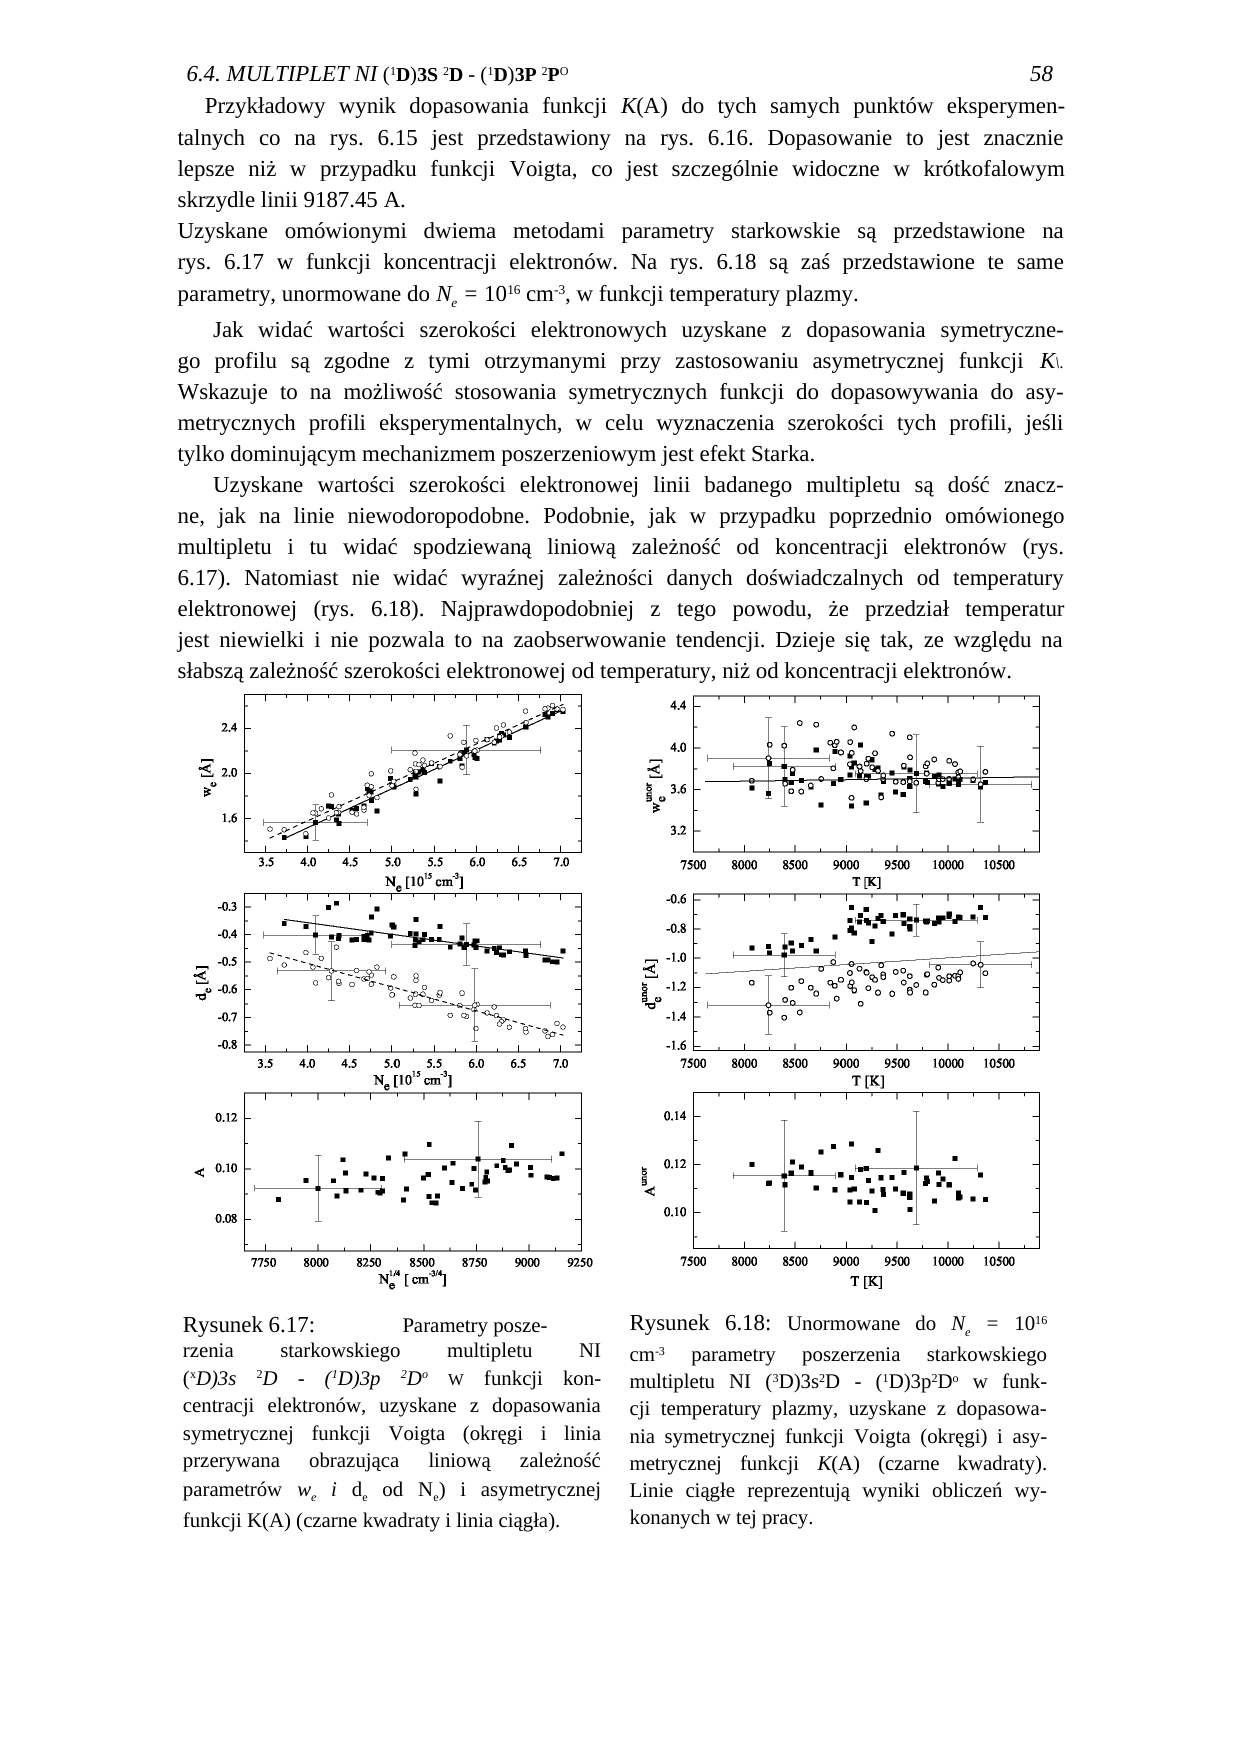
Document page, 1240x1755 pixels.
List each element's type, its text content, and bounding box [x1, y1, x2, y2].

text Przykładowy wynik dopasowania funkcji K(A) do tych samych punktów eksperymen- talnych co na rys. 6.15 jest przedstawiony na rys. 6.16. Dopasowanie to jest znacznie lepsze niż w przypadku funkcji Voigta, co jest szczególnie widoczne w krótkofalowym skrzydle linii 9187.45 A. [177, 92, 1065, 212]
text Rysunek 6.17: Parametry posze- [183, 1311, 601, 1338]
text Jak widać wartości szerokości elektronowych uzyskane z dopasowania symetryczne- go profilu są zgodne z tymi otrzymanymi przy zastosowaniu asymetrycznej funkcji K\. Wskazuje to na możliwość stosowania symetrycznych funkcji do dopasowywania do asy- metrycznych profili eksperymentalnych, w celu wyznaczenia szerokości tych profili, jeśli tylko dominującym mechanizmem poszerzeniowym jest efekt Starka. [177, 316, 1065, 466]
picture [193, 693, 595, 1295]
picture [641, 690, 1040, 1296]
text Rysunek 6.18: Unormowane do Ne = 1016 cm-3 parametry poszerzenia starkowskiego multipletu NI (3D)3s2D - (1D)3p2Do w funk- cji temperatury plazmy, uzyskane z dopasowa- nia symetrycznej funkcji Voigta (okręgi) i asy- metrycznej funkcji K(A) (czarne kwadraty). Linie ciągłe reprezentują wyniki obliczeń wy- konanych w tej pracy. [629, 1309, 1047, 1529]
text Uzyskane omówionymi dwiema metodami parametry starkowskie są przedstawione na rys. 6.17 w funkcji koncentracji elektronów. Na rys. 6.18 są zaś przedstawione te same parametry, unormowane do Ne = 1016 cm-3, w funkcji temperatury plazmy. [177, 217, 1065, 310]
text rzenia starkowskiego multipletu NI (xD)3s 2D - (1D)3p 2Do w funkcji kon- centracji elektronów, uzyskane z dopasowania symetrycznej funkcji Voigta (okręgi i linia przerywana obrazująca liniową zależność parametrów we i de od Ne) i asymetrycznej funkcji K(A) (czarne kwadraty i linia ciągła). [183, 1338, 601, 1532]
text Uzyskane wartości szerokości elektronowej linii badanego multipletu są dość znacz- ne, jak na linie niewodoropodobne. Podobnie, jak w przypadku poprzednio omówionego multipletu i tu widać spodziewaną liniową zależność od koncentracji elektronów (rys. 6.17). Natomiast nie widać wyraźnej zależności danych doświadczalnych od temperatury elektronowej (rys. 6.18). Najprawdopodobniej z tego powodu, że przedział temperatur jest niewielki i nie pozwala to na zaobserwowanie tendencji. Dzieje się tak, ze względu na słabszą zależność szerokości elektronowej od temperatury, niż od koncentracji elektronów. [177, 471, 1065, 684]
